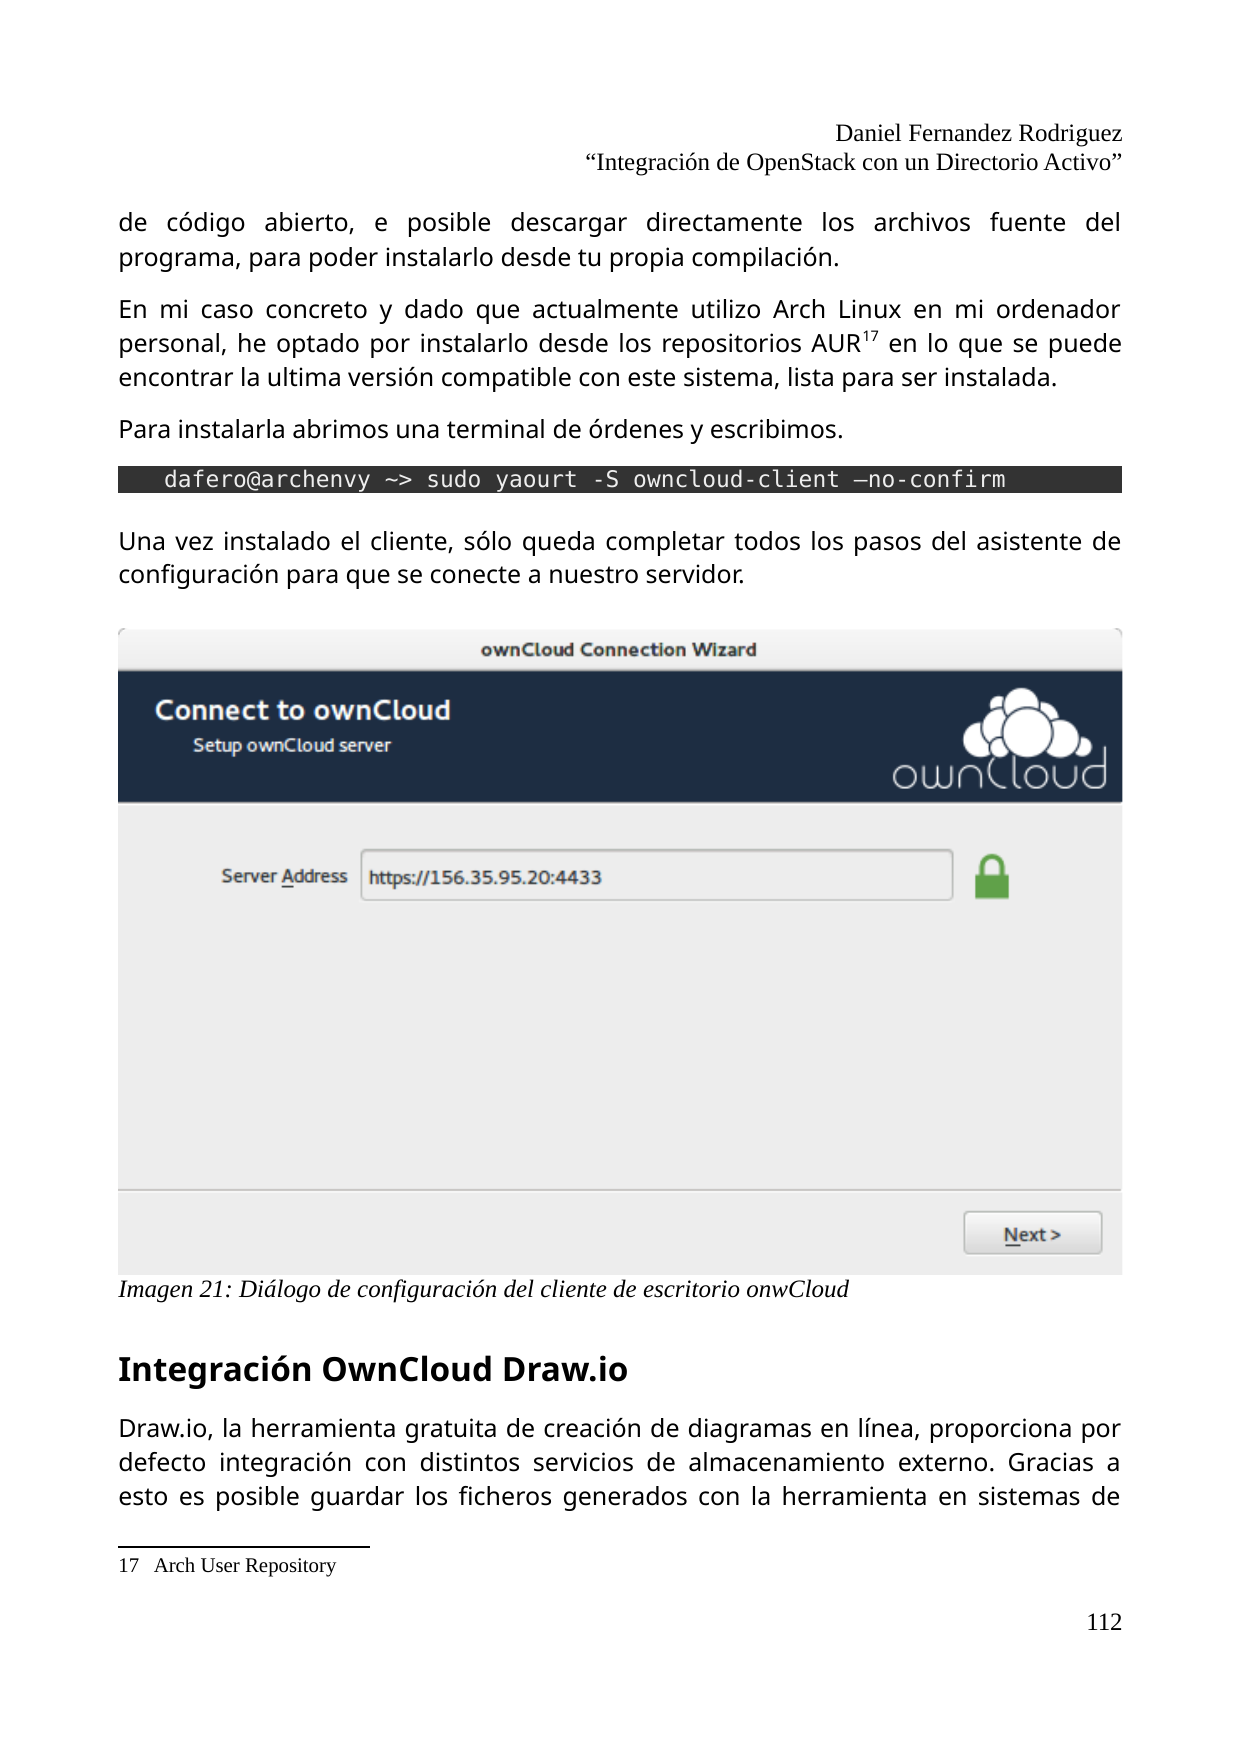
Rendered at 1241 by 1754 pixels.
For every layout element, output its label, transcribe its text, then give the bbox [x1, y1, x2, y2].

picture [118, 628, 1123, 1275]
text Draw.io, la herramienta gratuita de creación de diagramas en línea, proporciona por defecto integración con distintos servicios de almacenamiento externo. Gracias a esto es posible guardar los ficheros generados con la herramienta en sistemas de [118, 1410, 1122, 1512]
text de código abierto, e posible descargar directamente los archivos fuente del programa, para poder instalarlo desde tu propia compilación. [118, 205, 1122, 273]
text Imagen 21: Diálogo de configuración del cliente de escritorio onwCloud [118, 1275, 1122, 1303]
text Para instalarla abrimos una terminal de órdenes y escribimos. [118, 411, 1122, 446]
text En mi caso concreto y dado que actualmente utilizo Arch Linux en mi ordenador personal, he optado por instalarlo desde los repositorios AUR en lo que se puede encontrar la ultima versión compatible con este sistema, lista para ser instalada. [118, 291, 1122, 393]
subtitle Integración OwnCloud Draw.io [118, 1346, 1122, 1392]
text Una vez instalado el cliente, sólo queda completar todos los pasos del asistente de configuración para que se conecte a nuestro servidor. [118, 523, 1122, 591]
text Arch User Repository [118, 1553, 1122, 1577]
text dafero@archenvy ~> sudo yaourt -S owncloud-client –no-confirm [118, 466, 1122, 493]
